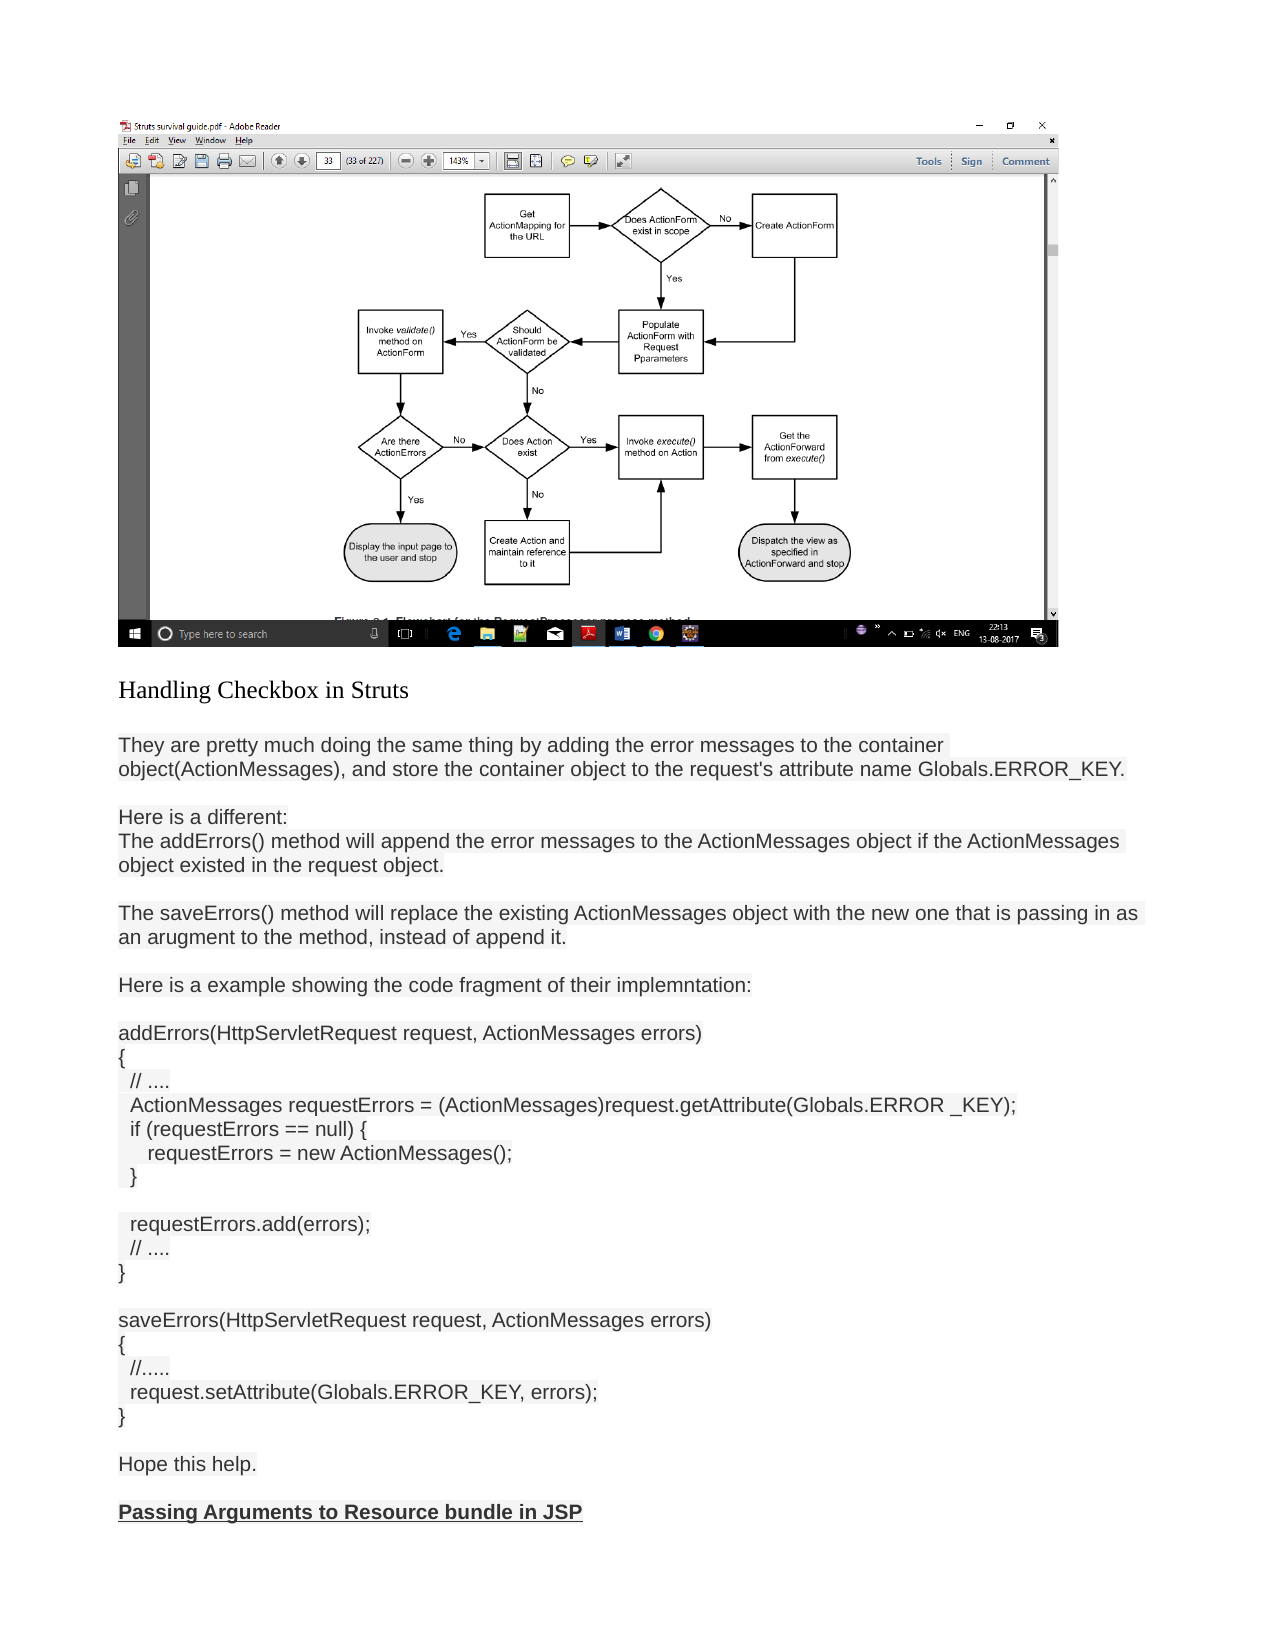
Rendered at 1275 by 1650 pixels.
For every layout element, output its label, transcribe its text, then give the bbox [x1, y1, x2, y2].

text Passing Arguments to Resource bundle in JSP [118, 1500, 1157, 1524]
text They are pretty much doing the same thing by adding the error messages to the container object(ActionMessages), and store the container object to the request's attribute name Globals.ERROR_KEY. Here is a different: The addErrors() method will append the error messages to the ActionMessages object if the ActionMessages object existed in the request object. The saveErrors() method will replace the existing ActionMessages object with the new one that is passing in as an arugment to the method, instead of append it. Here is a example showing the code fragment of their implemntation: addErrors(HttpServletRequest request, ActionMessages errors) { // .... ActionMessages requestErrors = (ActionMessages)request.getAttribute(Globals.ERROR _KEY); if (requestErrors == null) { requestErrors = new ActionMessages(); } requestErrors.add(errors); // .... } saveErrors(HttpServletRequest request, ActionMessages errors) { //..... request.setAttribute(Globals.ERROR_KEY, errors); } Hope this help. [118, 733, 1157, 1476]
text Handling Checkbox in Struts [118, 676, 1157, 704]
